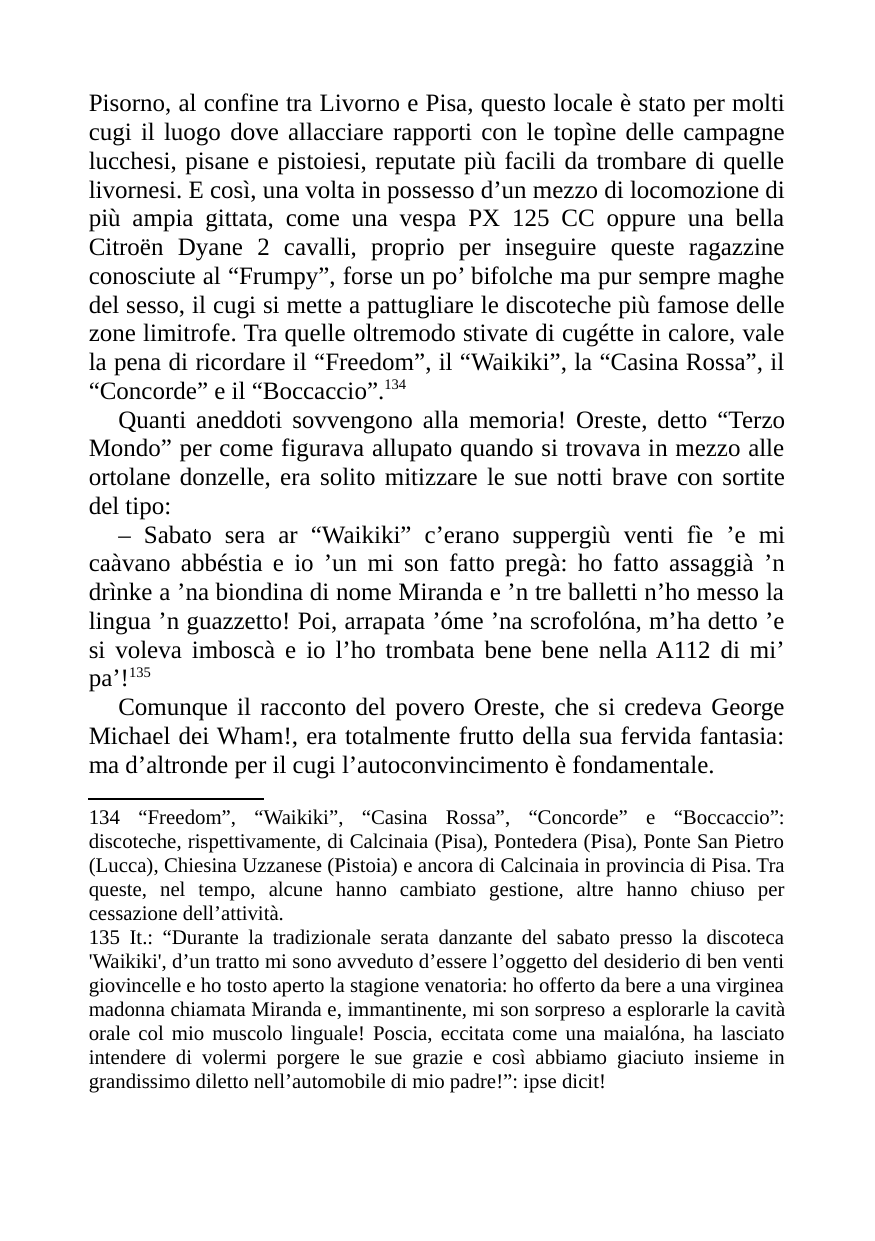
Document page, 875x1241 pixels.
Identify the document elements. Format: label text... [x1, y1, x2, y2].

text Comunque il racconto del povero Oreste, che si credeva George Michael dei Wham!, era totalmente frutto della sua fervida fantasia: ma d’altronde per il cugi l’autoconvincimento è fondamentale. [88, 692, 786, 778]
text Pisorno, al confine tra Livorno e Pisa, questo locale è stato per molti cugi il luogo dove allacciare rapporti con le topìne delle campagne lucchesi, pisane e pistoiesi, reputate più facili da trombare di quelle livornesi. E così, una volta in possesso d’un mezzo di locomozione di più ampia gittata, come una vespa PX 125 CC oppure una bella Citroën Dyane 2 cavalli, proprio per inseguire queste ragazzine conosciute al “Frumpy”, forse un po’ bifolche ma pur sempre maghe del sesso, il cugi si mette a pattugliare le discoteche più famose delle zone limitrofe. Tra quelle oltremodo stivate di cugétte in calore, vale la pena di ricordare il “Freedom”, il “Waikiki”, la “Casina Rossa”, il “Concorde” e il “Boccaccio”. [88, 88, 786, 405]
text Quanti aneddoti sovvengono alla memoria! Oreste, detto “Terzo Mondo” per come figurava allupato quando si trovava in mezzo alle ortolane donzelle, era solito mitizzare le sue notti brave con sortite del tipo: [88, 405, 786, 520]
text It.: “Durante la tradizionale serata danzante del sabato presso la discoteca 'Waikiki', d’un tratto mi sono avveduto d’essere l’oggetto del desiderio di ben venti giovincelle e ho tosto aperto la stagione venatoria: ho offerto da bere a una virginea madonna chiamata Miranda e, immantinente, mi son sorpreso a esplorarle la cavità orale col mio muscolo linguale! Poscia, eccitata come una maialóna, ha lasciato intendere di volermi porgere le sue grazie e così abbiamo giaciuto insieme in grandissimo diletto nell’automobile di mio padre!”: ipse dicit! [88, 925, 786, 1093]
text – Sabato sera ar “Waikiki” c’erano suppergiù venti fìe ’e mi caàvano abbéstia e io ’un mi son fatto pregà: ho fatto assaggià ’n drìnke a ’na biondina di nome Miranda e ’n tre balletti n’ho messo la lingua ’n guazzetto! Poi, arrapata ’óme ’na scrofolóna, m’ha detto ’e si voleva imboscà e io l’ho trombata bene bene nella A112 di mi’ pa’! [88, 520, 786, 692]
text “Freedom”, “Waikiki”, “Casina Rossa”, “Concorde” e “Boccaccio”: discoteche, rispettivamente, di Calcinaia (Pisa), Pontedera (Pisa), Ponte San Pietro (Lucca), Chiesina Uzzanese (Pistoia) e ancora di Calcinaia in provincia di Pisa. Tra queste, nel tempo, alcune hanno cambiato gestione, altre hanno chiuso per cessazione dell’attività. [88, 805, 786, 925]
